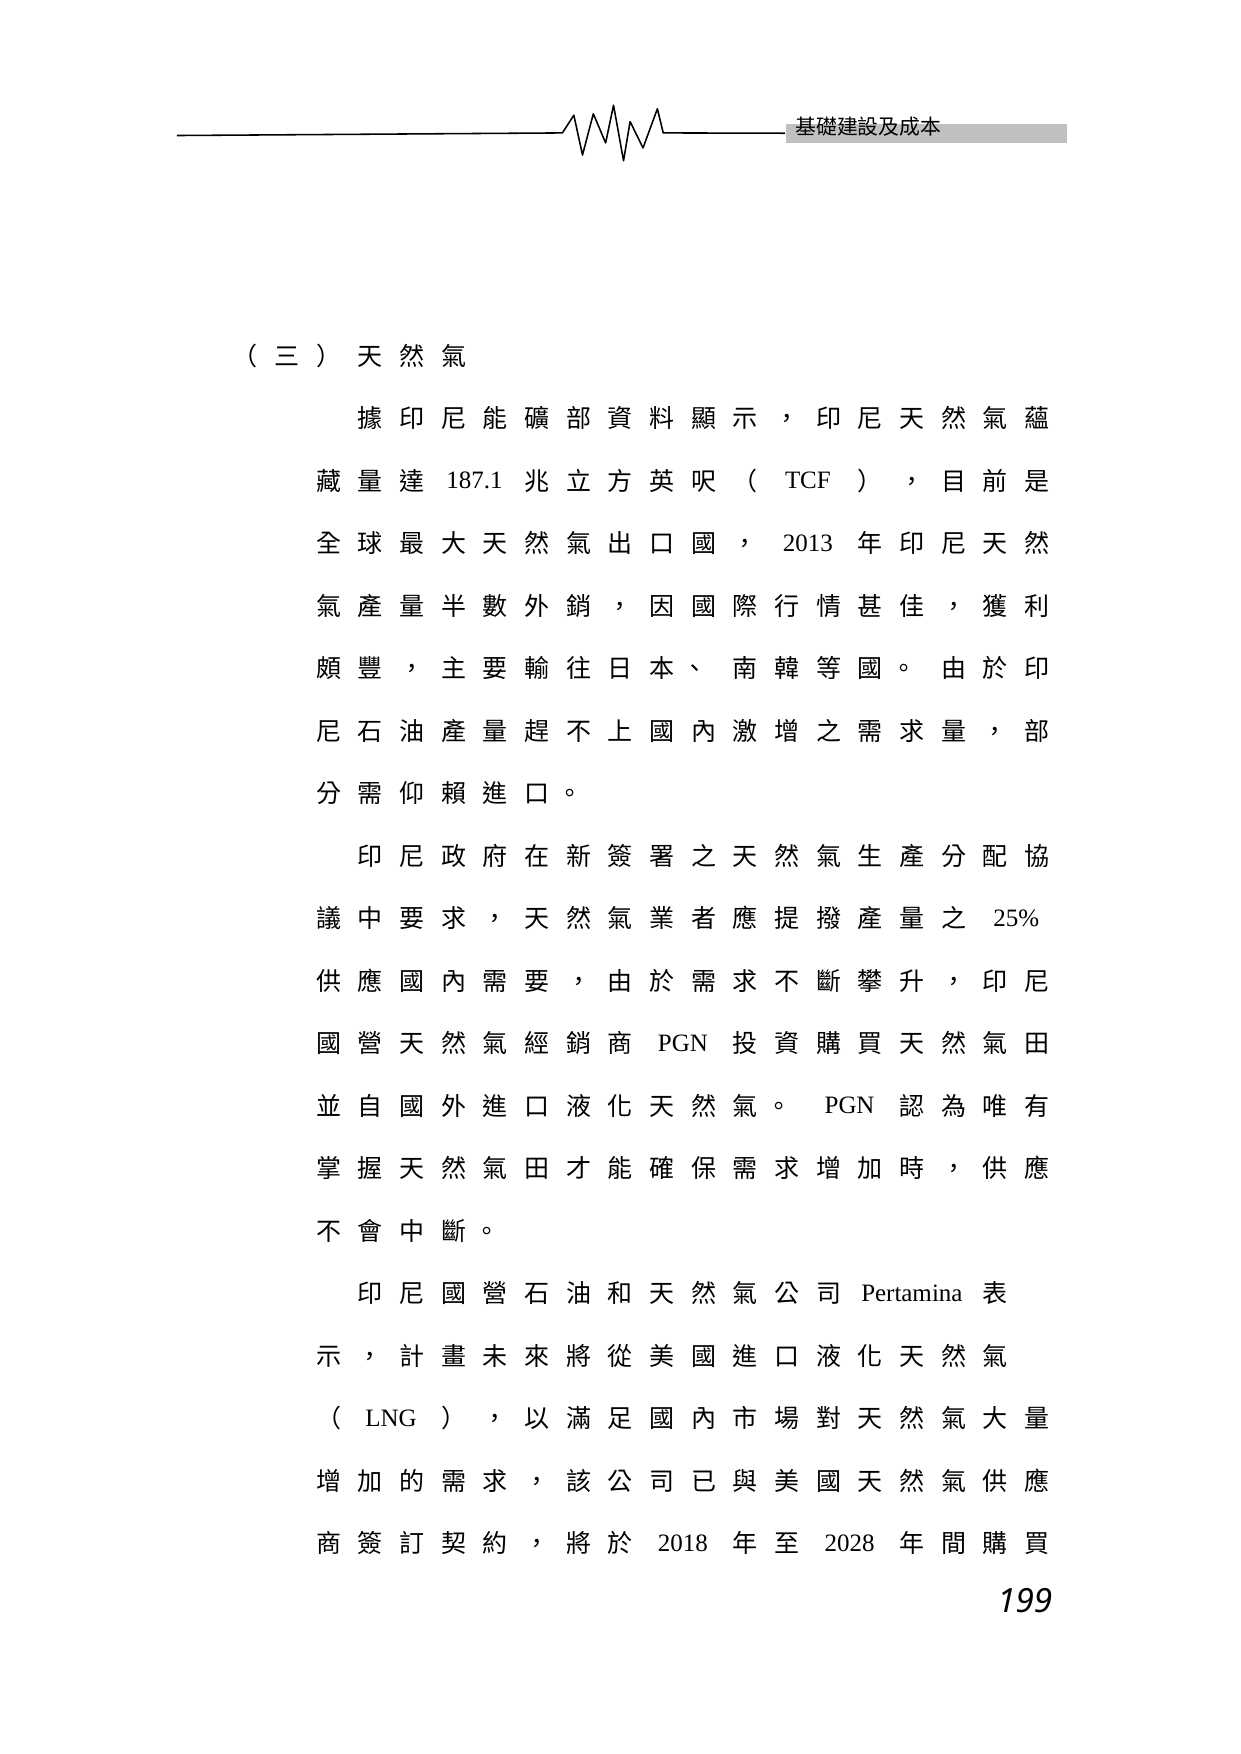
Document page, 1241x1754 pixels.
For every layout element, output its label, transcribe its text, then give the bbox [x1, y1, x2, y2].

text 印尼國營石油和天然氣公司Pertamina表示，計畫未來將從美國進口液化天然氣（LNG），以滿足國內市場對天然氣大量增加的需求，該公司已與美國天然氣供應商簽訂契約，將於2018年至2028年間購買 [281, 1250, 1058, 1563]
text 據印尼能礦部資料顯示，印尼天然氣蘊藏量達187.1兆立方英呎（TCF），目前是全球最大天然氣出口國，2013年印尼天然氣產量半數外銷，因國際行情甚佳，獲利頗豐，主要輸往日本、南韓等國。由於印尼石油產量趕不上國內激增之需求量，部分需仰賴進口。 [281, 375, 1058, 813]
text 印尼政府在新簽署之天然氣生產分配協議中要求，天然氣業者應提撥產量之25%供應國內需要，由於需求不斷攀升，印尼國營天然氣經銷商PGN投資購買天然氣田並自國外進口液化天然氣。PGN認為唯有掌握天然氣田才能確保需求增加時，供應不會中斷。 [281, 813, 1058, 1250]
text （三）天然氣 [207, 313, 1058, 375]
